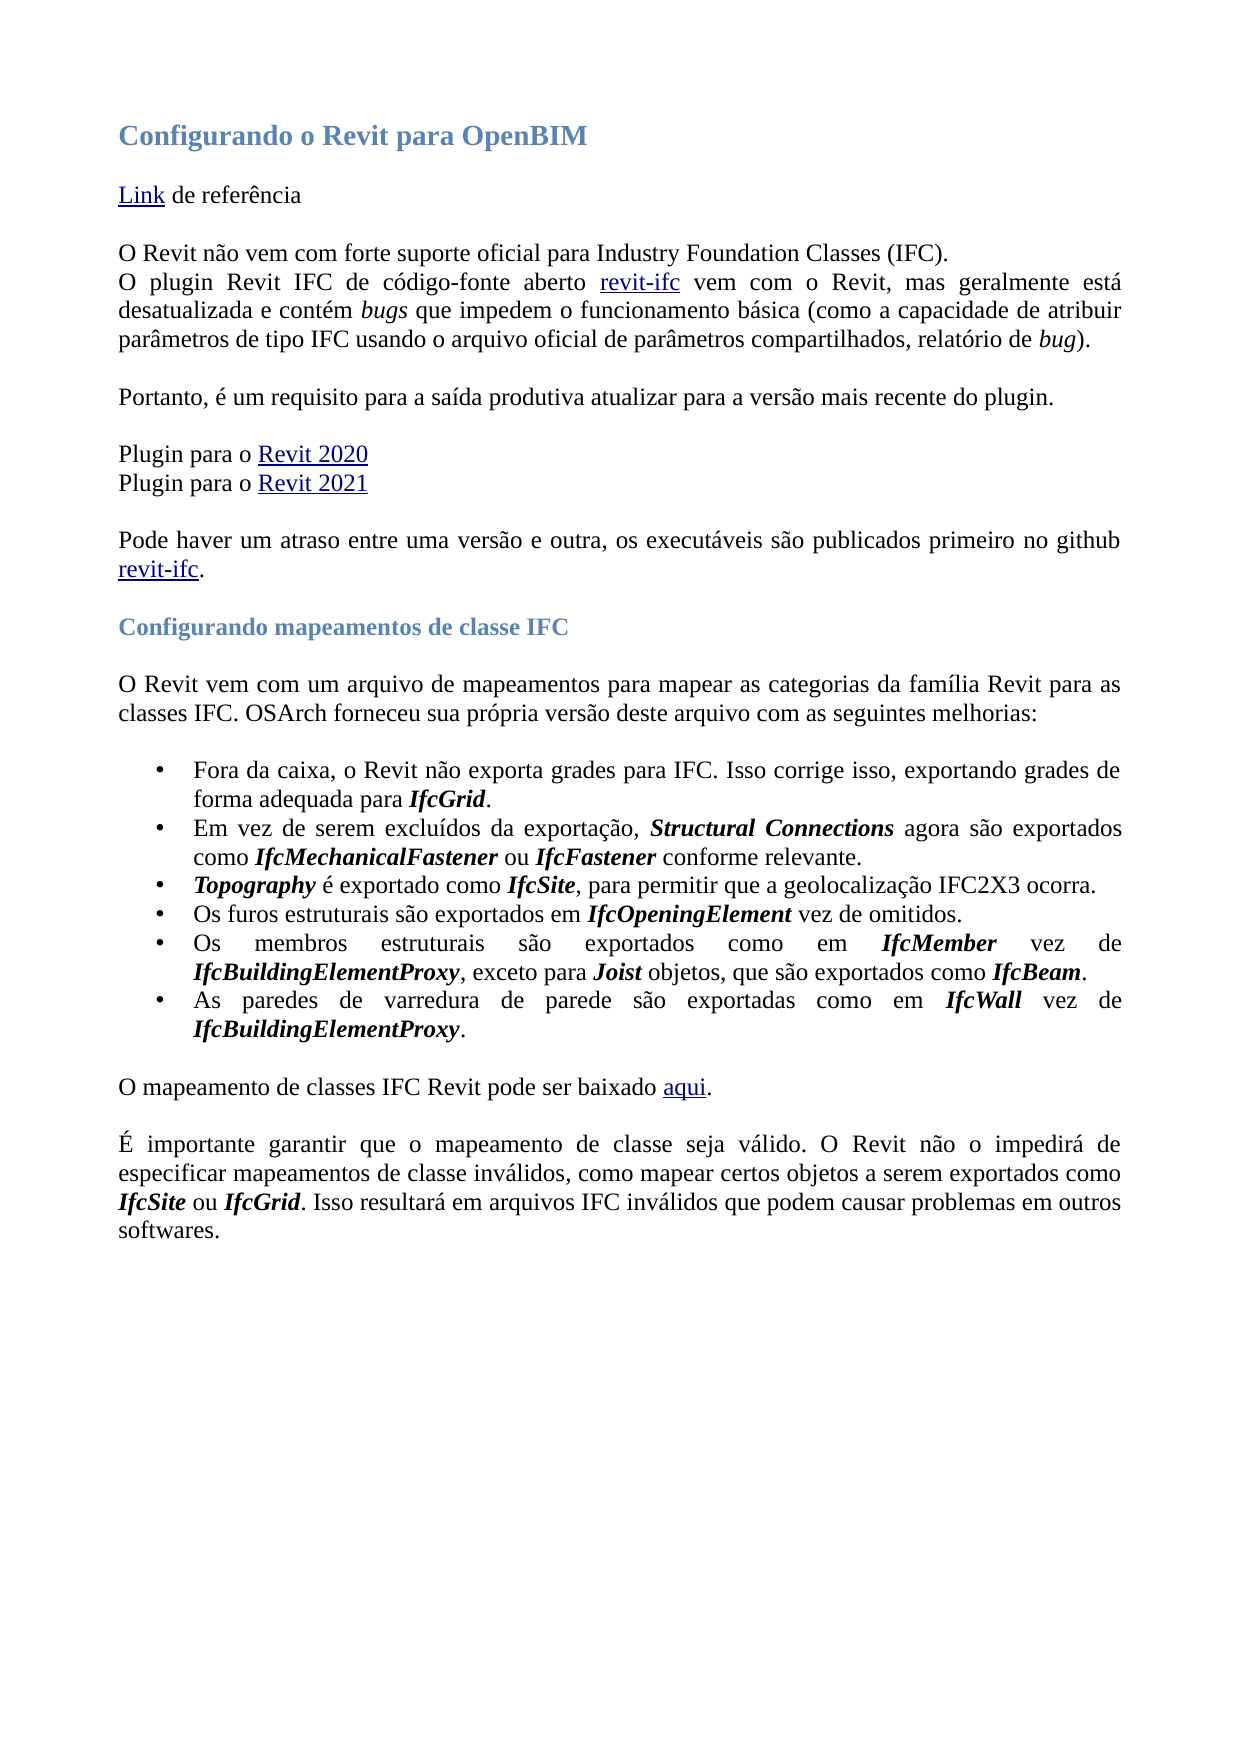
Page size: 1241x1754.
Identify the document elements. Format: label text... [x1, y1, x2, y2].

list As paredes de varredura de parede são exportadas como em IfcWall vez de IfcBuildingElementProxy. [156, 985, 1122, 1043]
text Configurando mapeamentos de classe IFC [118, 612, 1122, 640]
text O mapeamento de classes IFC Revit pode ser baixado aqui. [118, 1072, 1122, 1100]
list Os furos estruturais são exportados em IfcOpeningElement vez de omitidos. [156, 899, 1122, 928]
text Plugin para o Revit 2020 [118, 439, 1122, 468]
text O plugin Revit IFC de código-fonte aberto revit-ifc vem com o Revit, mas geralmente está desatualizada e contém bugs que impedem o funcionamento básica (como a capacidade de atribuir parâmetros de tipo IFC usando o arquivo oficial de parâmetros compartilhados, relatório de bug). [118, 267, 1122, 353]
list Os membros estruturais são exportados como em IfcMember vez de IfcBuildingElementProxy, exceto para Joist objetos, que são exportados como IfcBeam. [156, 928, 1122, 985]
text Portanto, é um requisito para a saída produtiva atualizar para a versão mais recente do plugin. [118, 382, 1122, 410]
list Topography é exportado como IfcSite, para permitir que a geolocalização IFC2X3 ocorra. [156, 870, 1122, 899]
text O Revit vem com um arquivo de mapeamentos para mapear as categorias da família Revit para as classes IFC. OSArch forneceu sua própria versão deste arquivo com as seguintes melhorias: [118, 669, 1122, 727]
text Link de referência [118, 180, 1122, 209]
text É importante garantir que o mapeamento de classe seja válido. O Revit não o impedirá de especificar mapeamentos de classe inválidos, como mapear certos objetos a serem exportados como IfcSite ou IfcGrid. Isso resultará em arquivos IFC inválidos que podem causar problemas em outros softwares. [118, 1129, 1122, 1244]
list Fora da caixa, o Revit não exporta grades para IFC. Isso corrige isso, exportando grades de forma adequada para IfcGrid. [156, 755, 1122, 813]
text Pode haver um atraso entre uma versão e outra, os executáveis são publicados primeiro no github revit-ifc. [118, 525, 1122, 583]
text O Revit não vem com forte suporte oficial para Industry Foundation Classes (IFC). [118, 238, 1122, 267]
list Em vez de serem excluídos da exportação, Structural Connections agora são exportados como IfcMechanicalFastener ou IfcFastener conforme relevante. [156, 813, 1122, 870]
text Plugin para o Revit 2021 [118, 468, 1122, 497]
text Configurando o Revit para OpenBIM [118, 118, 1122, 152]
